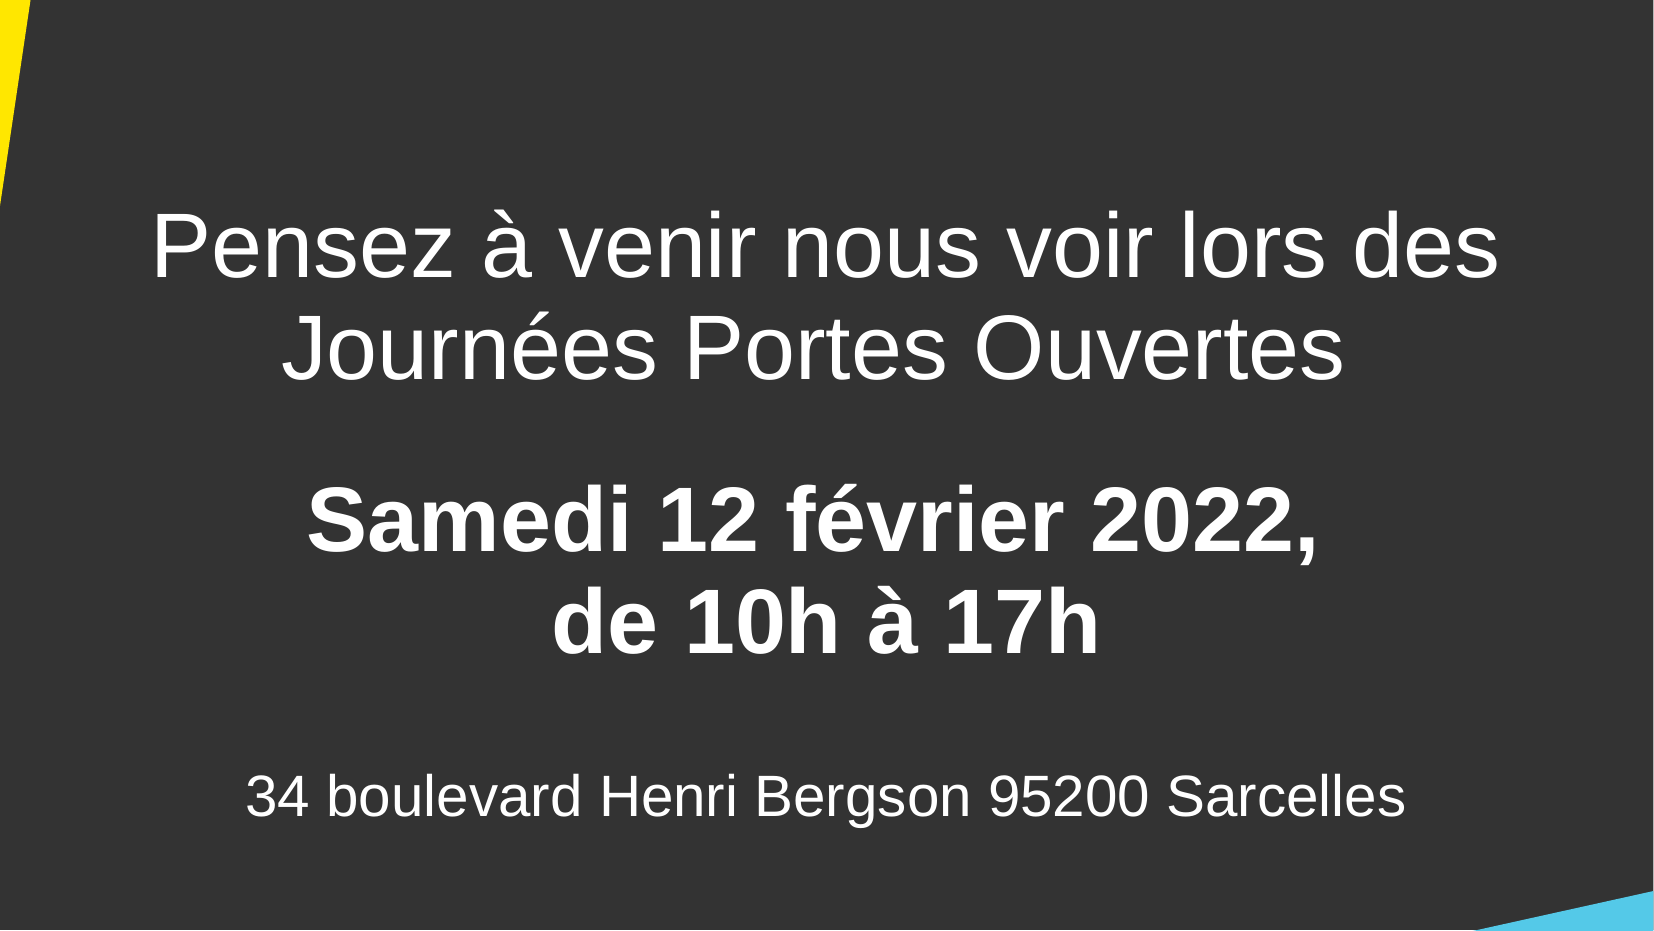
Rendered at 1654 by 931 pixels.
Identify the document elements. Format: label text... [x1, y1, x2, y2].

text_box [0, 0, 31, 206]
title Pensez à venir nous voir lors des Journées Portes Ouvertes [82, 191, 1571, 402]
text_box [1472, 890, 1654, 931]
text_box 34 boulevard Henri Bergson 95200 Sarcelles [100, 755, 1554, 836]
text_box Samedi 12 février 2022, de 10h à 17h [291, 460, 1362, 681]
